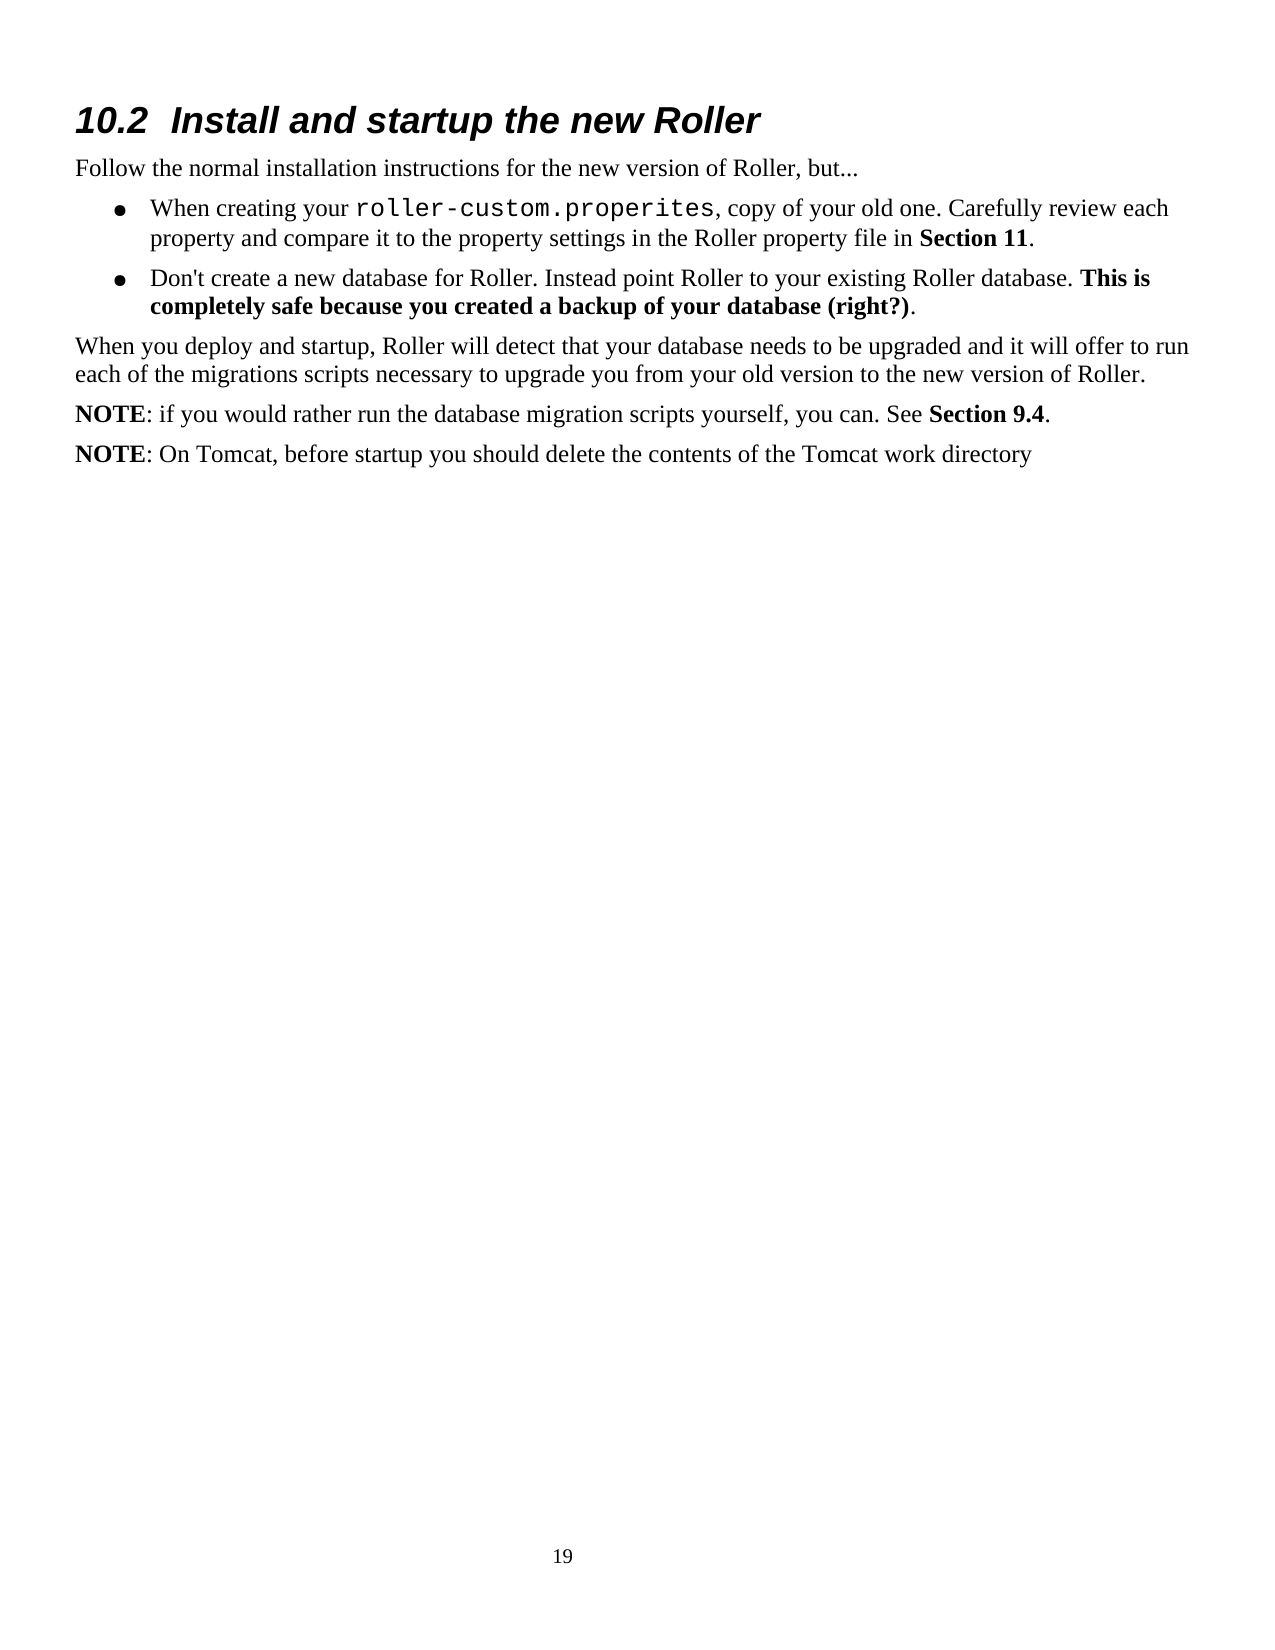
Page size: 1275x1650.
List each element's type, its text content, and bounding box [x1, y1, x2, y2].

text NOTE: if you would rather run the database migration scripts yourself, you can. See Section 9.4. [75, 400, 1200, 428]
text Follow the normal installation instructions for the new version of Roller, but... [75, 154, 1200, 182]
text NOTE: On Tomcat, before startup you should delete the contents of the Tomcat work directory [75, 441, 1200, 468]
subtitle Install and startup the new Roller [75, 100, 1200, 142]
list When creating your roller-custom.properites, copy of your old one. Carefully review each property and compare it to the property settings in the Roller property file in Section 11. [112, 194, 1200, 252]
text When you deploy and startup, Roller will detect that your database needs to be upgraded and it will offer to run each of the migrations scripts necessary to upgrade you from your old version to the new version of Roller. [75, 332, 1200, 388]
list Don't create a new database for Roller. Instead point Roller to your existing Roller database. This is completely safe because you created a backup of your database (right?). [112, 264, 1200, 320]
